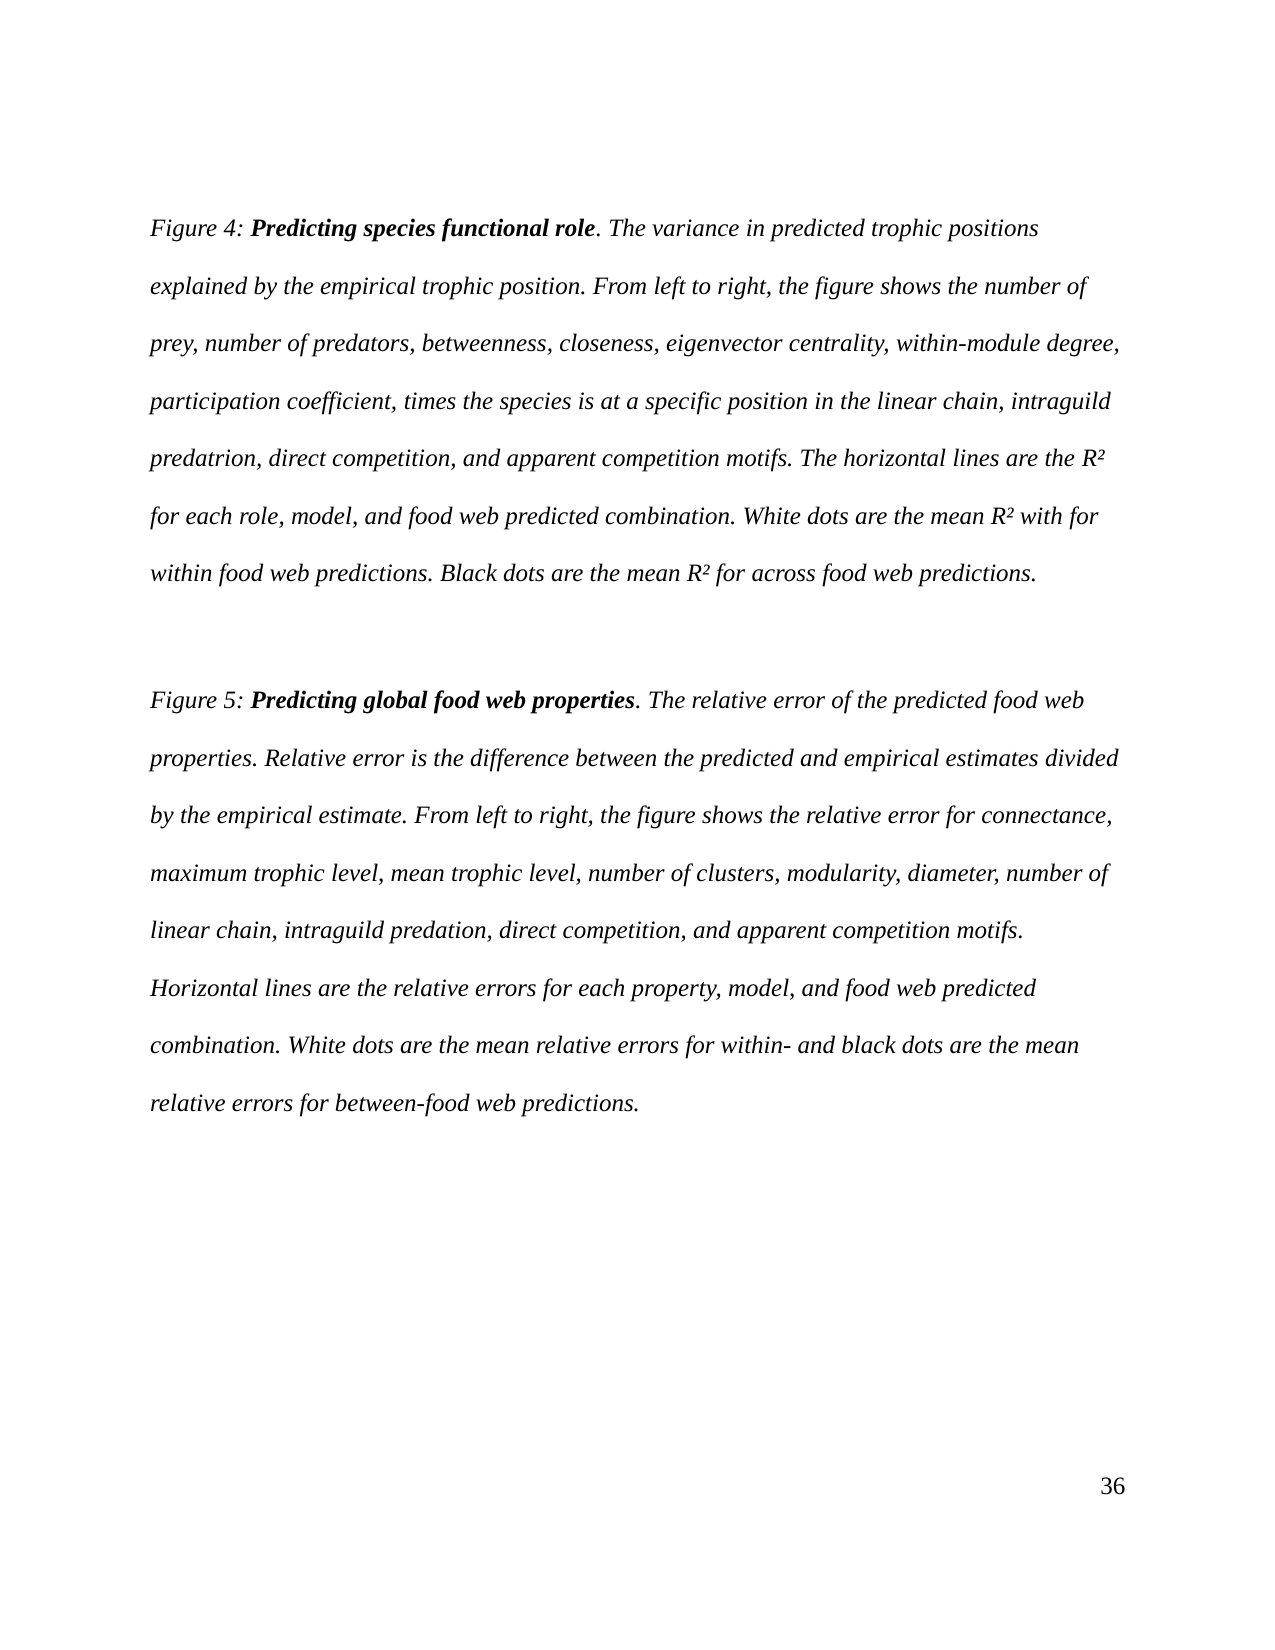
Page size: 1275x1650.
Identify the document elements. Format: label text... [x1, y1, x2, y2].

text Figure 4: Predicting species functional role. The variance in predicted trophic positions explained by the empirical trophic position. From left to right, the figure shows the number of prey, number of predators, betweenness, closeness, eigenvector centrality, within-module degree, participation coefficient, times the species is at a specific position in the linear chain, intraguild predatrion, direct competition, and apparent competition motifs. The horizontal lines are the R² for each role, model, and food web predicted combination. White dots are the mean R² with for within food web predictions. Black dots are the mean R² for across food web predictions. [150, 213, 1125, 587]
text Figure 5: Predicting global food web properties. The relative error of the predicted food web properties. Relative error is the difference between the predicted and empirical estimates divided by the empirical estimate. From left to right, the figure shows the relative error for connectance, maximum trophic level, mean trophic level, number of clusters, modularity, diameter, number of linear chain, intraguild predation, direct competition, and apparent competition motifs. Horizontal lines are the relative errors for each property, model, and food web predicted combination. White dots are the mean relative errors for within- and black dots are the mean relative errors for between-food web predictions. [150, 685, 1125, 1117]
